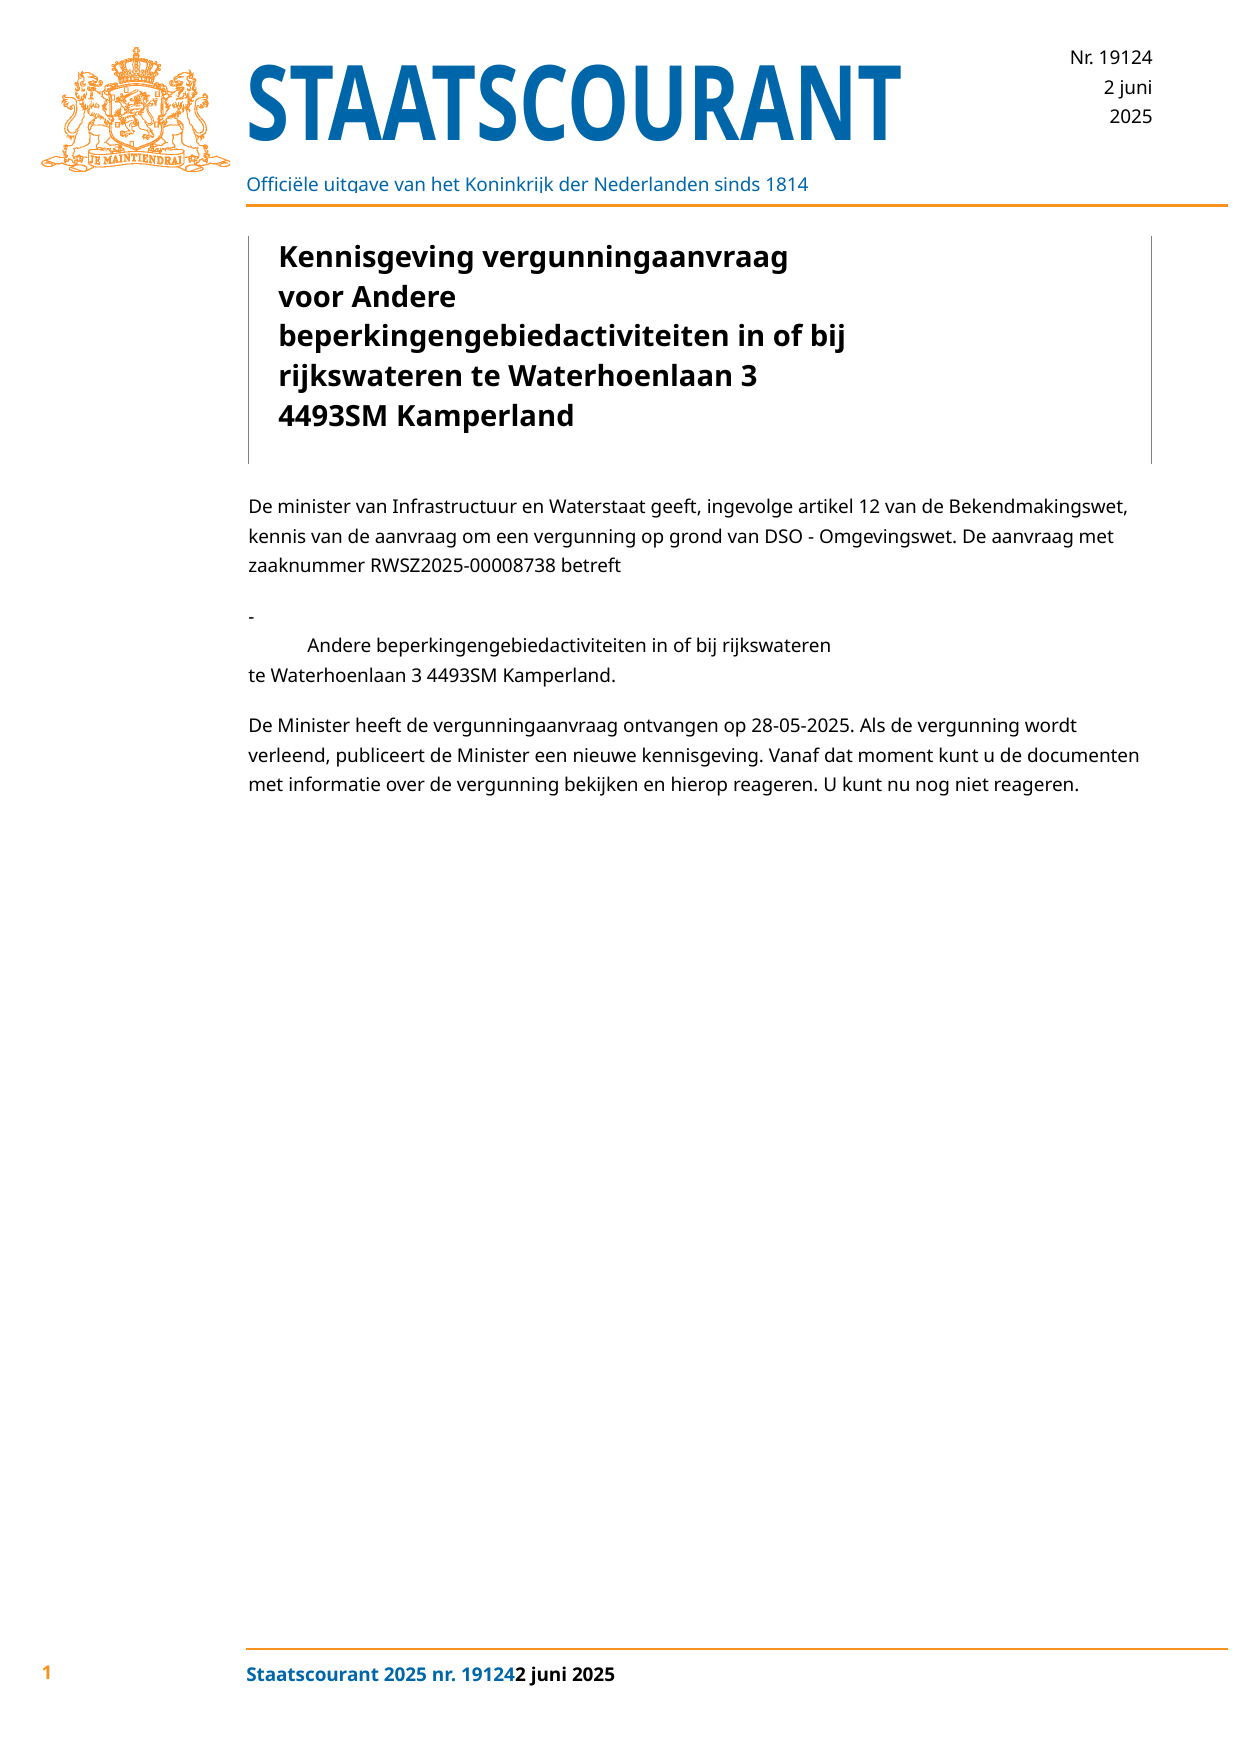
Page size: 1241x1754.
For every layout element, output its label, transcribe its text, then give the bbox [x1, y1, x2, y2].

table_header Kennisgeving vergunningaanvraag voor Andere beperkingengebiedactiviteiten in of bij rijkswateren te Waterhoenlaan 3 4493SM Kamperland [249, 236, 850, 464]
table_header [850, 236, 912, 413]
text De Minister heeft de vergunningaanvraag ontvangen op 28-05-2025. Als de vergunning wordt verleend, publiceert de Minister een nieuwe kennisgeving. Vanaf dat moment kunt u de documenten met informatie over de vergunning bekijken en hierop reageren. U kunt nu nog niet reageren. [248, 712, 1152, 797]
picture [912, 236, 1090, 414]
list Andere beperkingengebiedactiviteiten in of bij rijkswateren [248, 632, 1152, 658]
table_header [1090, 236, 1151, 413]
table_header [850, 414, 1151, 464]
picture [41, 47, 231, 172]
text te Waterhoenlaan 3 4493SM Kamperland. [248, 662, 1152, 688]
text De minister van Infrastructuur en Waterstaat geeft, ingevolge artikel 12 van de Bekendmakingswet, kennis van de aanvraag om een vergunning op grond van DSO - Omgevingswet. De aanvraag met zaaknummer RWSZ2025-00008738 betreft [248, 493, 1152, 578]
